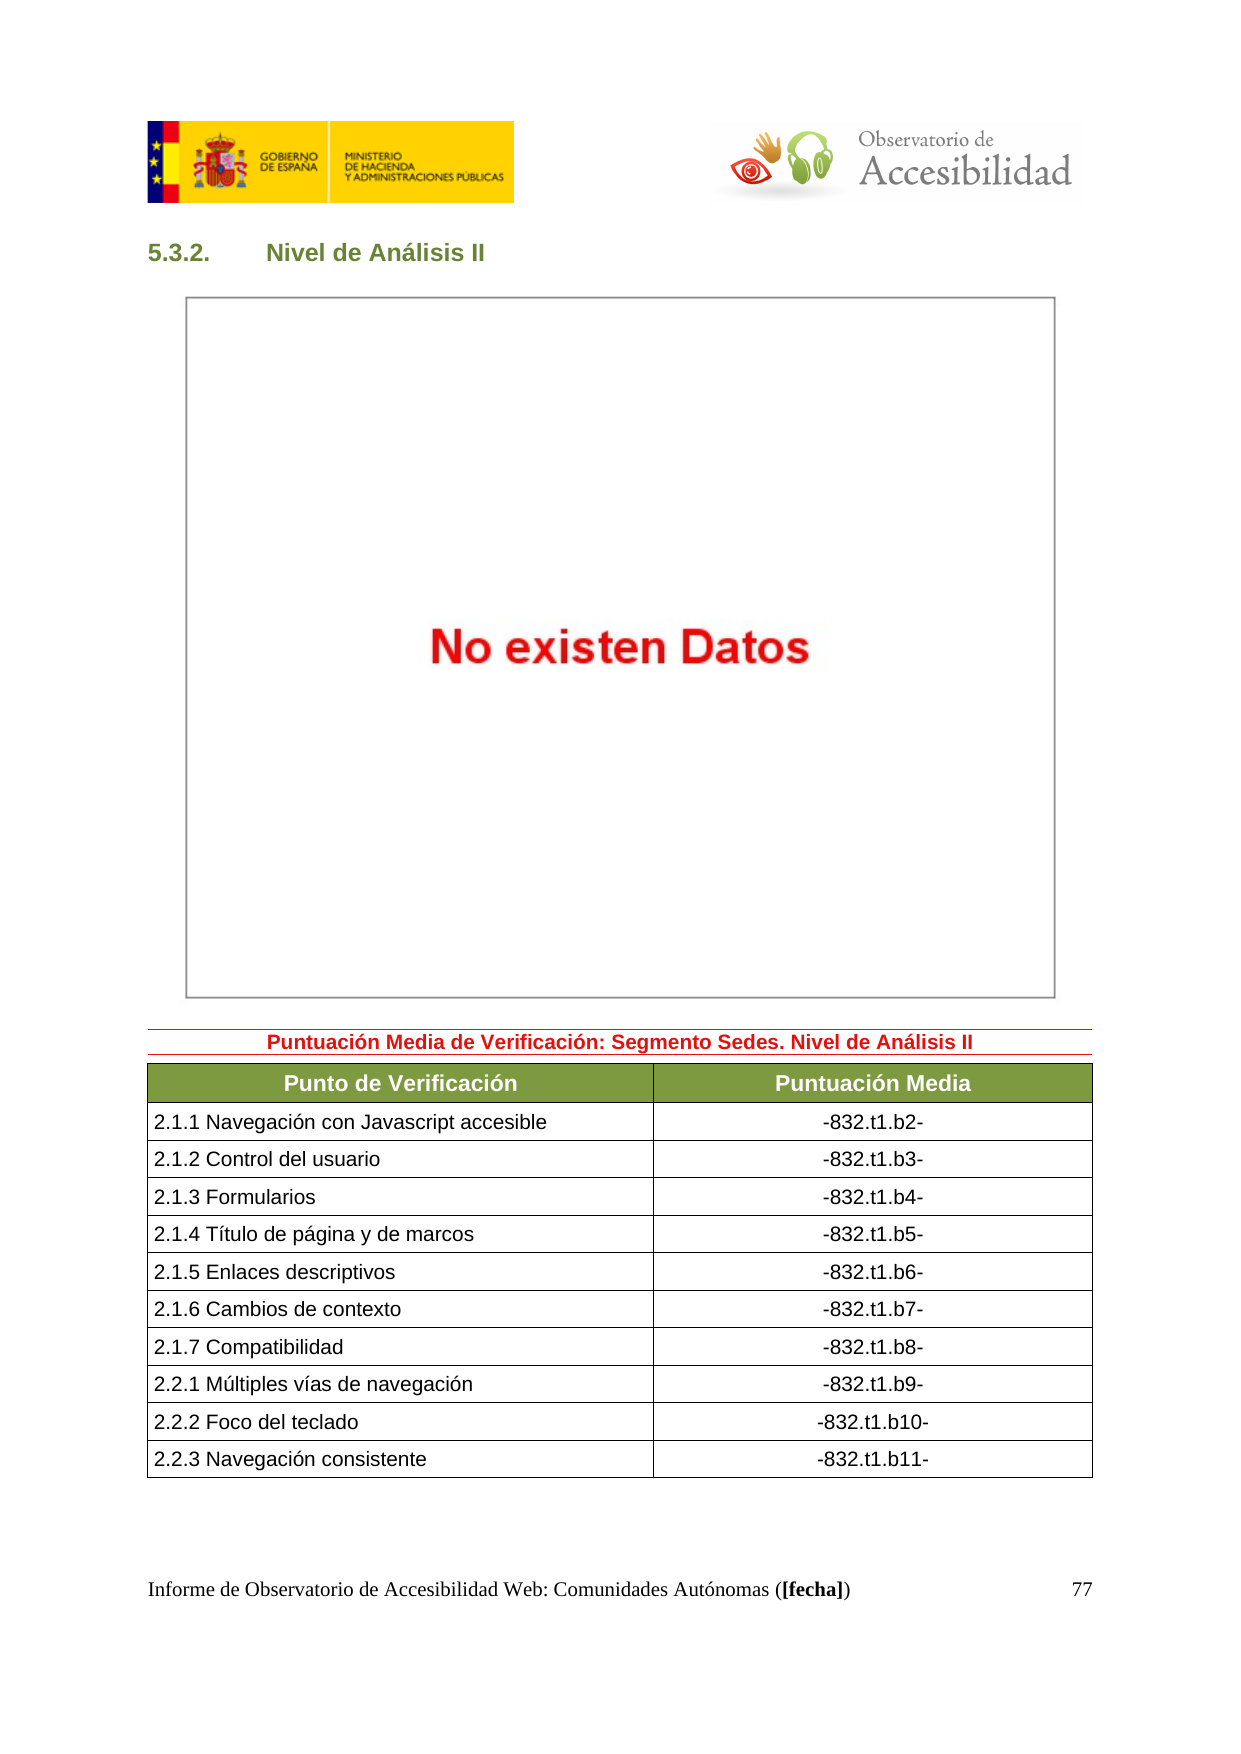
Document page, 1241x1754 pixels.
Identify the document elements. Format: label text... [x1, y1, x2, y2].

text Puntuación Media de Verificación: Segmento Sedes. Nivel de Análisis II [148, 1030, 1092, 1054]
table_cell -832.t1.b10- [654, 1403, 1092, 1440]
table_cell 2.2.3 Navegación consistente [148, 1441, 653, 1477]
table_cell 2.1.7 Compatibilidad [148, 1328, 653, 1365]
table_cell -832.t1.b8- [654, 1328, 1092, 1365]
table_cell -832.t1.b7- [654, 1291, 1092, 1327]
table_cell -832.t1.b6- [654, 1253, 1092, 1290]
table_cell 2.1.1 Navegación con Javascript accesible [148, 1103, 653, 1140]
table_cell -832.t1.b9- [654, 1366, 1092, 1402]
table_header Puntuación Media [654, 1064, 1092, 1102]
table_header Punto de Verificación [148, 1064, 653, 1102]
table_cell 2.2.1 Múltiples vías de navegación [148, 1366, 653, 1402]
table_cell 2.1.3 Formularios [148, 1178, 653, 1215]
table_cell -832.t1.b3- [654, 1141, 1092, 1177]
table_cell 2.1.2 Control del usuario [148, 1141, 653, 1177]
table_cell 2.1.5 Enlaces descriptivos [148, 1253, 653, 1290]
table_cell -832.t1.b5- [654, 1216, 1092, 1252]
table_cell -832.t1.b2- [654, 1103, 1092, 1140]
table_cell 2.1.4 Título de página y de marcos [148, 1216, 653, 1252]
table_cell 2.1.6 Cambios de contexto [148, 1291, 653, 1327]
table_cell -832.t1.b11- [654, 1441, 1092, 1477]
table_cell -832.t1.b4- [654, 1178, 1092, 1215]
picture [147, 121, 514, 203]
picture [178, 294, 1062, 1005]
list Nivel de Análisis II [148, 238, 1092, 267]
table_cell 2.2.2 Foco del teclado [148, 1403, 653, 1440]
picture [710, 122, 1086, 205]
